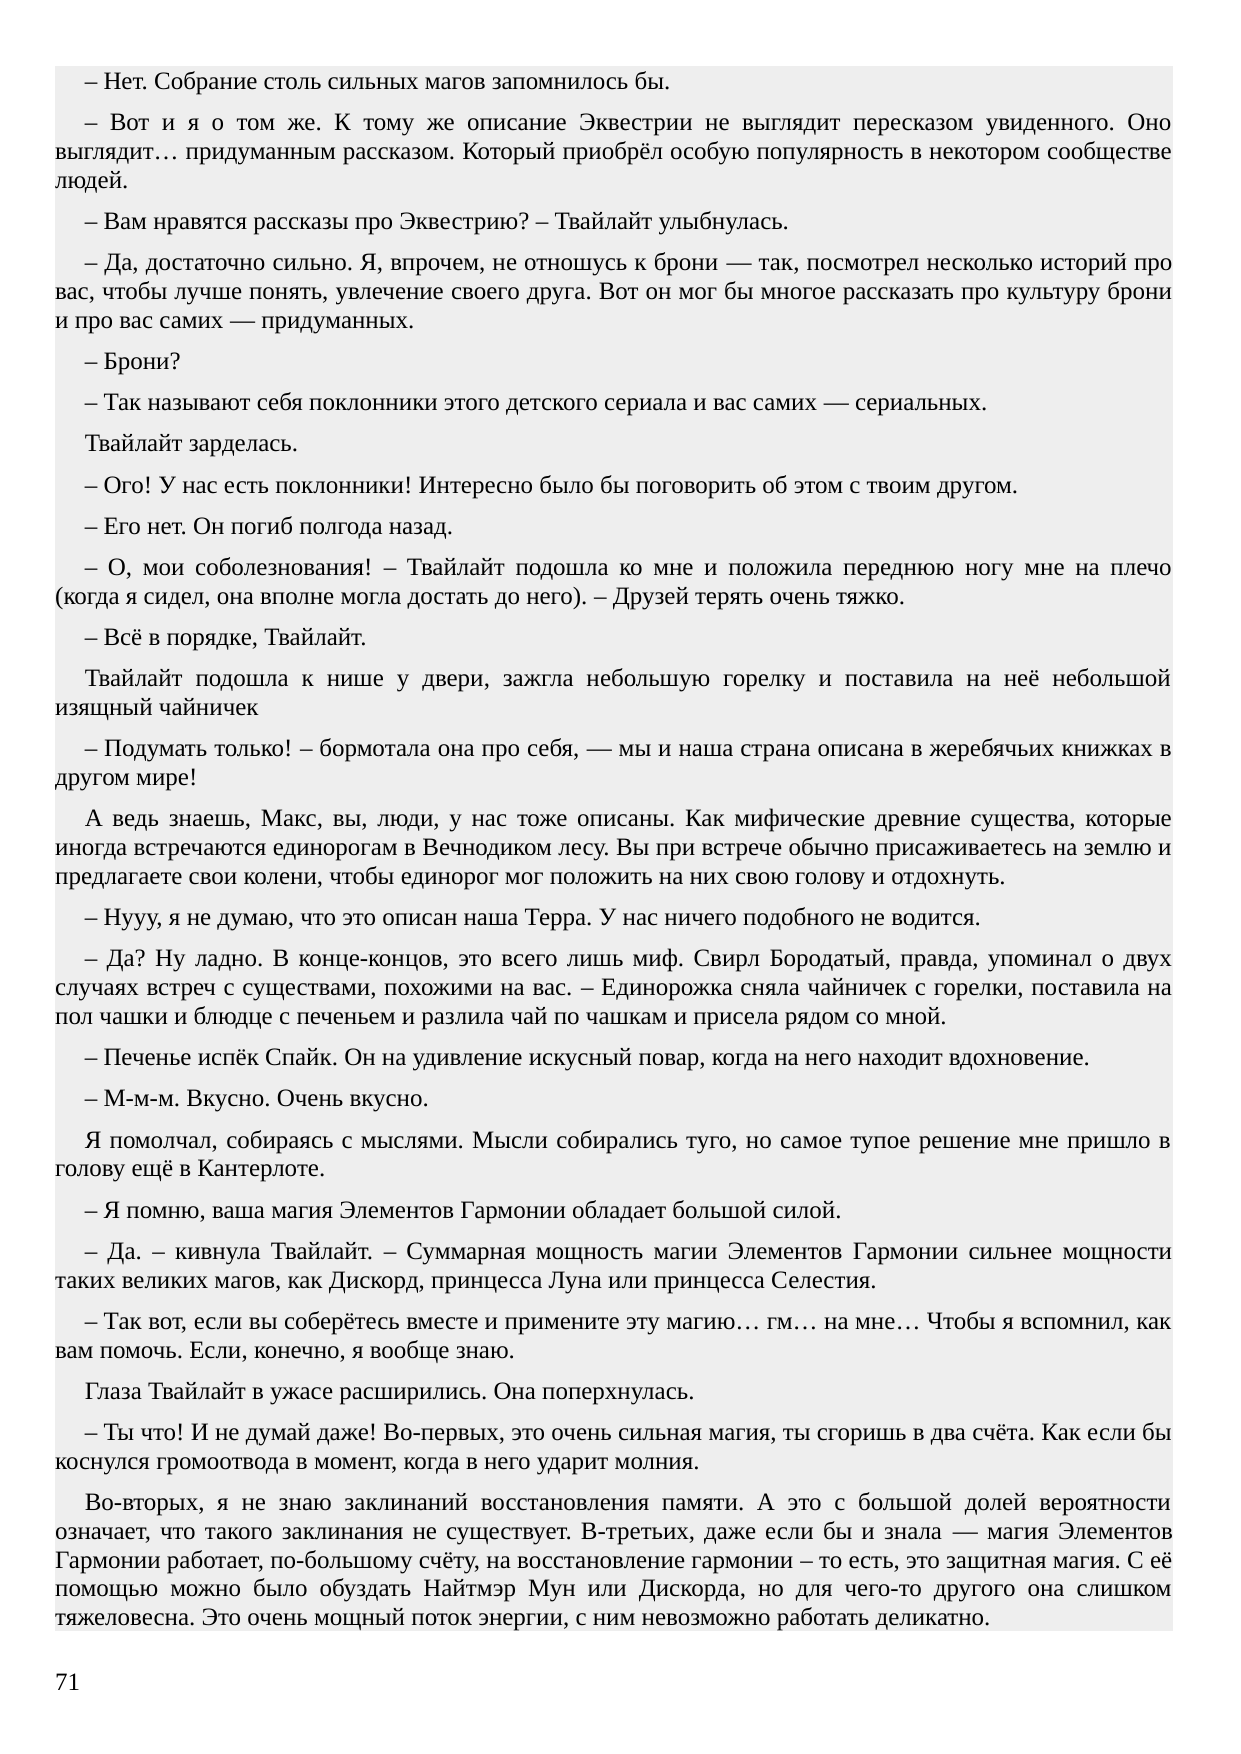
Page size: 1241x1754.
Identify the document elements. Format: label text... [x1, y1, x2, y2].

text Во-вторых, я не знаю заклинаний восстановления памяти. А это с большой долей вероятности означает, что такого заклинания не существует. В-третьих, даже если бы и знала — магия Элементов Гармонии работает, по-большому счёту, на восстановление гармонии – то есть, это защитная магия. С её помощью можно было обуздать Найтмэр Мун или Дискорда, но для чего-то другого она слишком тяжеловесна. Это очень мощный поток энергии, с ним невозможно работать деликатно. [55, 1487, 1173, 1631]
text Твайлайт зарделась. [55, 428, 1173, 457]
text – Вот и я о том же. К тому же описание Эквестрии не выглядит пересказом увиденного. Оно выглядит… придуманным рассказом. Который приобрёл особую популярность в некотором сообществе людей. [55, 107, 1173, 193]
text – Так называют себя поклонники этого детского сериала и вас самих — сериальных. [55, 387, 1173, 416]
text Твайлайт подошла к нише у двери, зажгла небольшую горелку и поставила на неё небольшой изящный чайничек [55, 663, 1173, 721]
text – Нууу, я не думаю, что это описан наша Терра. У нас ничего подобного не водится. [55, 902, 1173, 931]
text – Так вот, если вы соберётесь вместе и примените эту магию… гм… на мне… Чтобы я вспомнил, как вам помочь. Если, конечно, я вообще знаю. [55, 1306, 1173, 1363]
text – Подумать только! – бормотала она про себя, — мы и наша страна описана в жеребячьих книжках в другом мире! [55, 733, 1173, 791]
text – Я помню, ваша магия Элементов Гармонии обладает большой силой. [55, 1195, 1173, 1223]
text – М-м-м. Вкусно. Очень вкусно. [55, 1083, 1173, 1112]
text Я помолчал, собираясь с мыслями. Мысли собирались туго, но самое тупое решение мне пришло в голову ещё в Кантерлоте. [55, 1125, 1173, 1182]
text – Да. – кивнула Твайлайт. – Суммарная мощность магии Элементов Гармонии сильнее мощности таких великих магов, как Дискорд, принцесса Луна или принцесса Селестия. [55, 1236, 1173, 1293]
text – Ого! У нас есть поклонники! Интересно было бы поговорить об этом с твоим другом. [55, 470, 1173, 498]
text – Вам нравятся рассказы про Эквестрию? – Твайлайт улыбнулась. [55, 206, 1173, 235]
text Глаза Твайлайт в ужасе расширились. Она поперхнулась. [55, 1376, 1173, 1405]
text – О, мои соболезнования! – Твайлайт подошла ко мне и положила переднюю ногу мне на плечо (когда я сидел, она вполне могла достать до него). – Друзей терять очень тяжко. [55, 552, 1173, 610]
text А ведь знаешь, Макс, вы, люди, у нас тоже описаны. Как мифические древние существа, которые иногда встречаются единорогам в Вечнодиком лесу. Вы при встрече обычно присаживаетесь на землю и предлагаете свои колени, чтобы единорог мог положить на них свою голову и отдохнуть. [55, 803, 1173, 890]
text – Нет. Собрание столь сильных магов запомнилось бы. [55, 66, 1173, 95]
text – Брони? [55, 346, 1173, 375]
text – Ты что! И не думай даже! Во-первых, это очень сильная магия, ты сгоришь в два счёта. Как если бы коснулся громоотвода в момент, когда в него ударит молния. [55, 1417, 1173, 1475]
text – Печенье испёк Спайк. Он на удивление искусный повар, когда на него находит вдохновение. [55, 1042, 1173, 1071]
text – Да, достаточно сильно. Я, впрочем, не отношусь к брони — так, посмотрел несколько историй про вас, чтобы лучше понять, увлечение своего друга. Вот он мог бы многое рассказать про культуру брони и про вас самих — придуманных. [55, 247, 1173, 333]
text – Да? Ну ладно. В конце-концов, это всего лишь миф. Свирл Бородатый, правда, упоминал о двух случаях встреч с существами, похожими на вас. – Единорожка сняла чайничек с горелки, поставила на пол чашки и блюдце с печеньем и разлила чай по чашкам и присела рядом со мной. [55, 943, 1173, 1030]
text – Всё в порядке, Твайлайт. [55, 622, 1173, 651]
text – Его нет. Он погиб полгода назад. [55, 511, 1173, 540]
